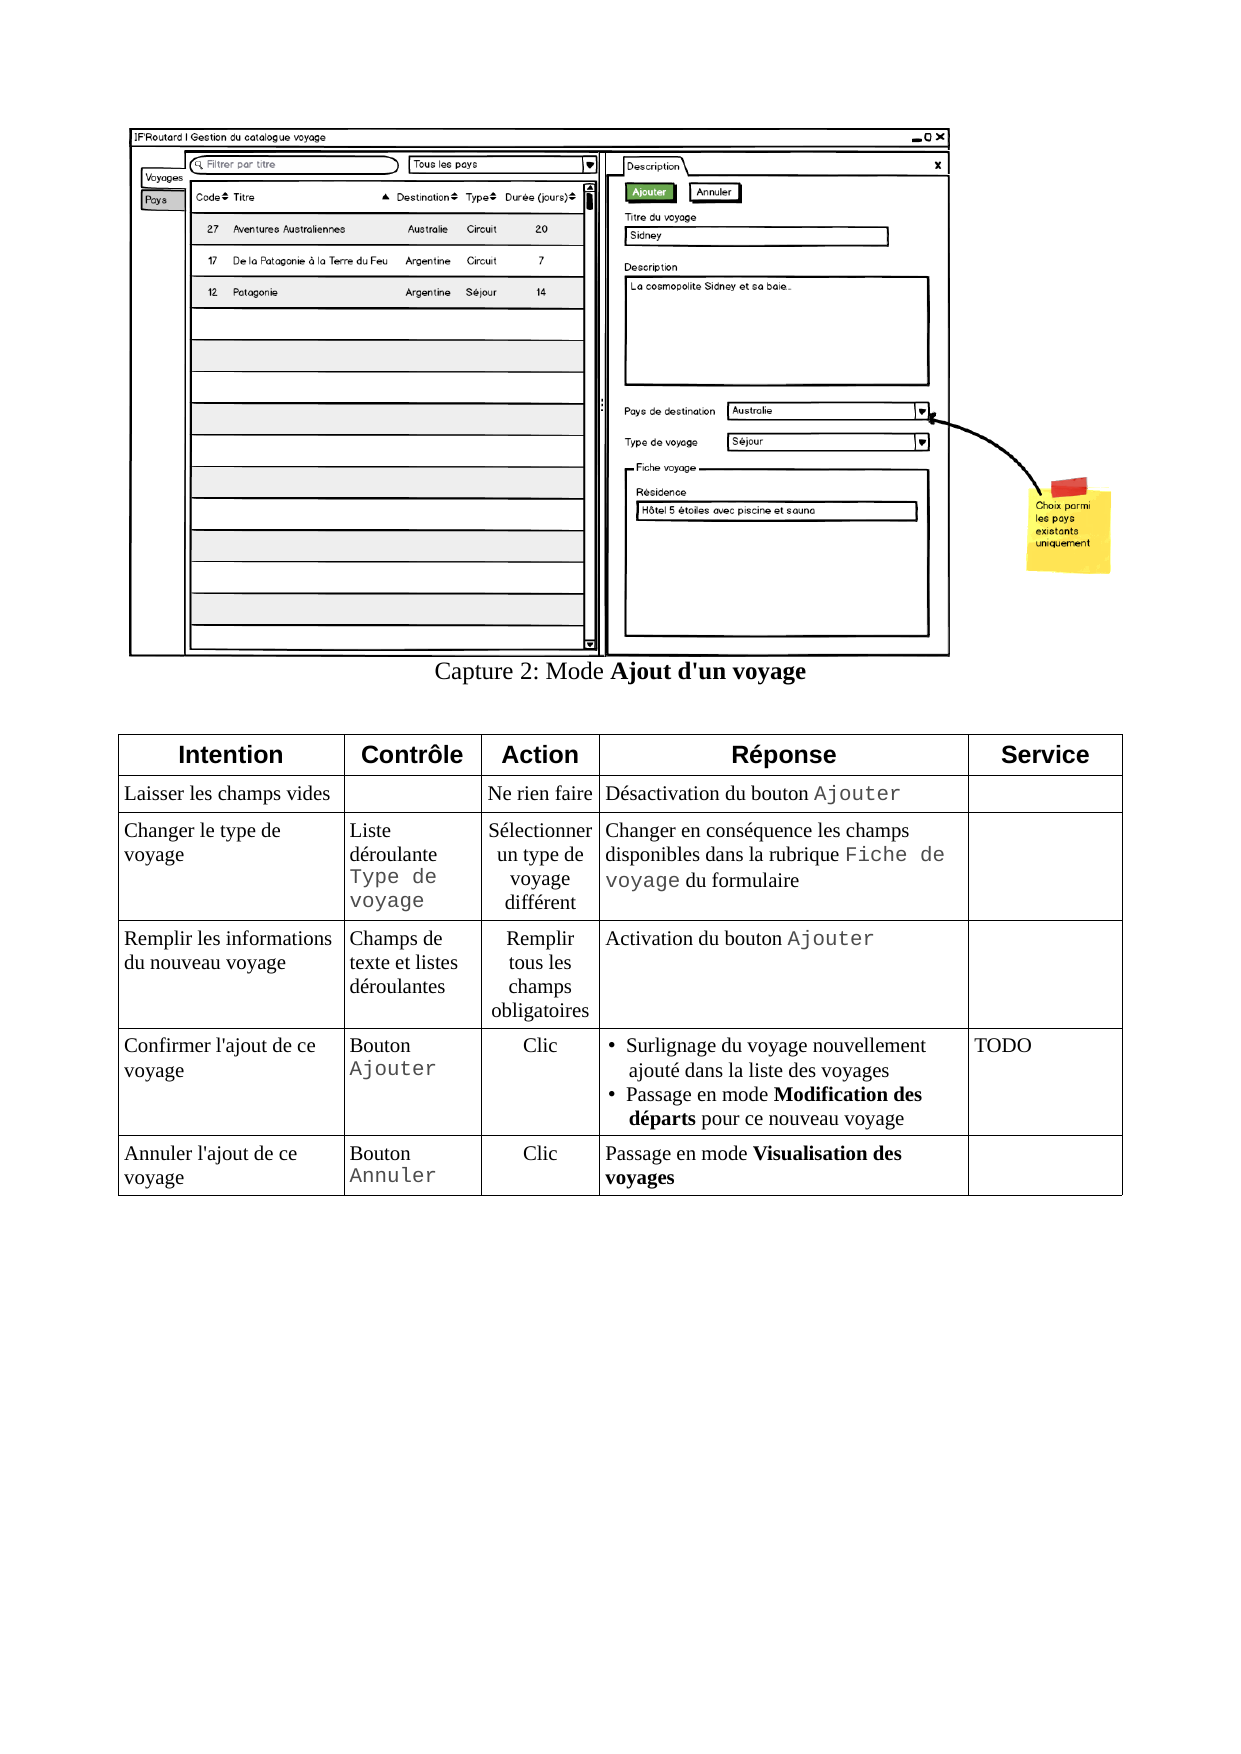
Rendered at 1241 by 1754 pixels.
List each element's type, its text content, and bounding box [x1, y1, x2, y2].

table_cell Activation du bouton Ajouter [600, 921, 968, 1028]
table_cell Champs de texte et listes déroulantes [345, 921, 481, 1028]
picture [129, 128, 1112, 657]
table_header Action [482, 735, 599, 775]
table_cell Surlignage du voyage nouvellement ajouté dans la liste des voyages Passage en mode Modification des départs pour ce nouveau voyage [600, 1029, 968, 1135]
table_cell Confirmer l'ajout de ce voyage [119, 1029, 344, 1135]
table_cell Ne rien faire [482, 776, 599, 812]
table_cell Changer en conséquence les champs disponibles dans la rubrique Fiche de voyage du formulaire [600, 813, 968, 920]
table_cell [345, 776, 481, 812]
table_header Service [969, 735, 1122, 775]
table_cell Désactivation du bouton Ajouter [600, 776, 968, 812]
table_cell Changer le type de voyage [119, 813, 344, 920]
table_cell TODO [969, 1029, 1122, 1135]
text Capture 2: Mode Ajout d'un voyage [129, 657, 1111, 685]
table_cell Annuler l'ajout de ce voyage [119, 1136, 344, 1195]
table_cell Bouton Annuler [345, 1136, 481, 1195]
table_cell Liste déroulante Type de voyage [345, 813, 481, 920]
table_cell [969, 776, 1122, 812]
table_cell Clic [482, 1029, 599, 1135]
table_cell Remplir les informations du nouveau voyage [119, 921, 344, 1028]
table_cell [969, 1136, 1122, 1195]
table_header Contrôle [345, 735, 481, 775]
table_cell Sélectionner un type de voyage différent [482, 813, 599, 920]
table_cell Remplir tous les champs obligatoires [482, 921, 599, 1028]
table_cell Passage en mode Visualisation des voyages [600, 1136, 968, 1195]
table_cell [969, 921, 1122, 1028]
table_header Réponse [600, 735, 968, 775]
table_cell [969, 813, 1122, 920]
table_cell Laisser les champs vides [119, 776, 344, 812]
table_header Intention [119, 735, 344, 775]
table_cell Clic [482, 1136, 599, 1195]
table_cell Bouton Ajouter [345, 1029, 481, 1135]
